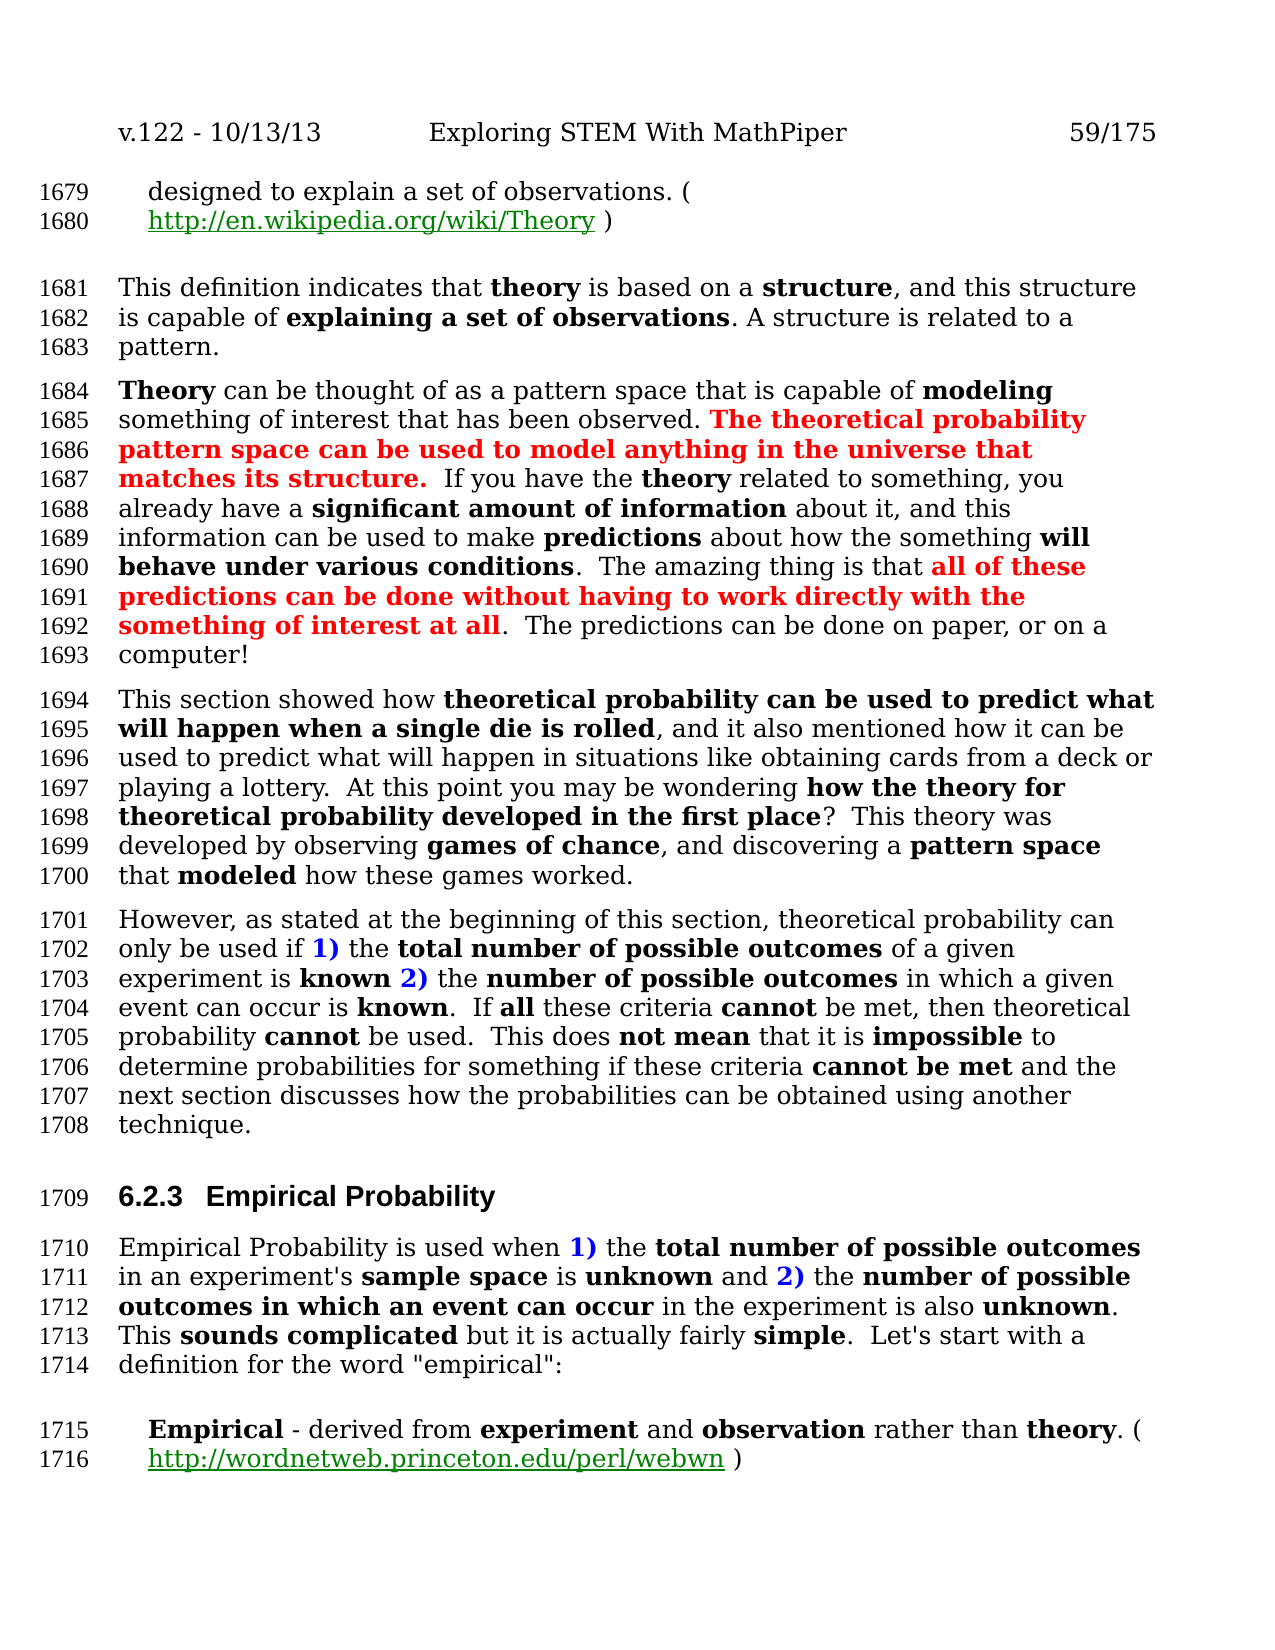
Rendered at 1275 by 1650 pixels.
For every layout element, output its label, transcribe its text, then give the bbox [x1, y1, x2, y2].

text Theory can be thought of as a pattern space that is capable of modeling something of interest that has been observed. The theoretical probability pattern space can be used to model anything in the universe that matches its structure. If you have the theory related to something, you already have a significant amount of information about it, and this information can be used to make predictions about how the something will behave under various conditions. The amazing thing is that all of these predictions can be done without having to work directly with the something of interest at all. The predictions can be done on paper, or on a computer! [118, 376, 1157, 670]
subtitle Empirical Probability [118, 1178, 1157, 1212]
text However, as stated at the beginning of this section, theoretical probability can only be used if 1) the total number of possible outcomes of a given experiment is known 2) the number of possible outcomes in which a given event can occur is known. If all these criteria cannot be met, then theoretical probability cannot be used. This does not mean that it is impossible to determine probabilities for something if these criteria cannot be met and the next section discusses how the probabilities can be obtained using another technique. [118, 905, 1157, 1139]
text This definition indicates that theory is based on a structure, and this structure is capable of explaining a set of observations. A structure is related to a pattern. [118, 273, 1157, 361]
text Empirical Probability is used when 1) the total number of possible outcomes in an experiment's sample space is unknown and 2) the number of possible outcomes in which an event can occur in the experiment is also unknown. This sounds complicated but it is actually fairly simple. Let's start with a definition for the word "empirical": [118, 1233, 1157, 1380]
text This section showed how theoretical probability can be used to predict what will happen when a single die is rolled, and it also mentioned how it can be used to predict what will happen in situations like obtaining cards from a deck or playing a lottery. At this point you may be wondering how the theory for theoretical probability developed in the first place? This theory was developed by observing games of chance, and discovering a pattern space that modeled how these games worked. [118, 685, 1157, 890]
text designed to explain a set of observations. ( http://en.wikipedia.org/wiki/Theory ) [148, 177, 1157, 235]
text Empirical - derived from experiment and observation rather than theory. ( http://wordnetweb.princeton.edu/perl/webwn ) [148, 1415, 1157, 1473]
